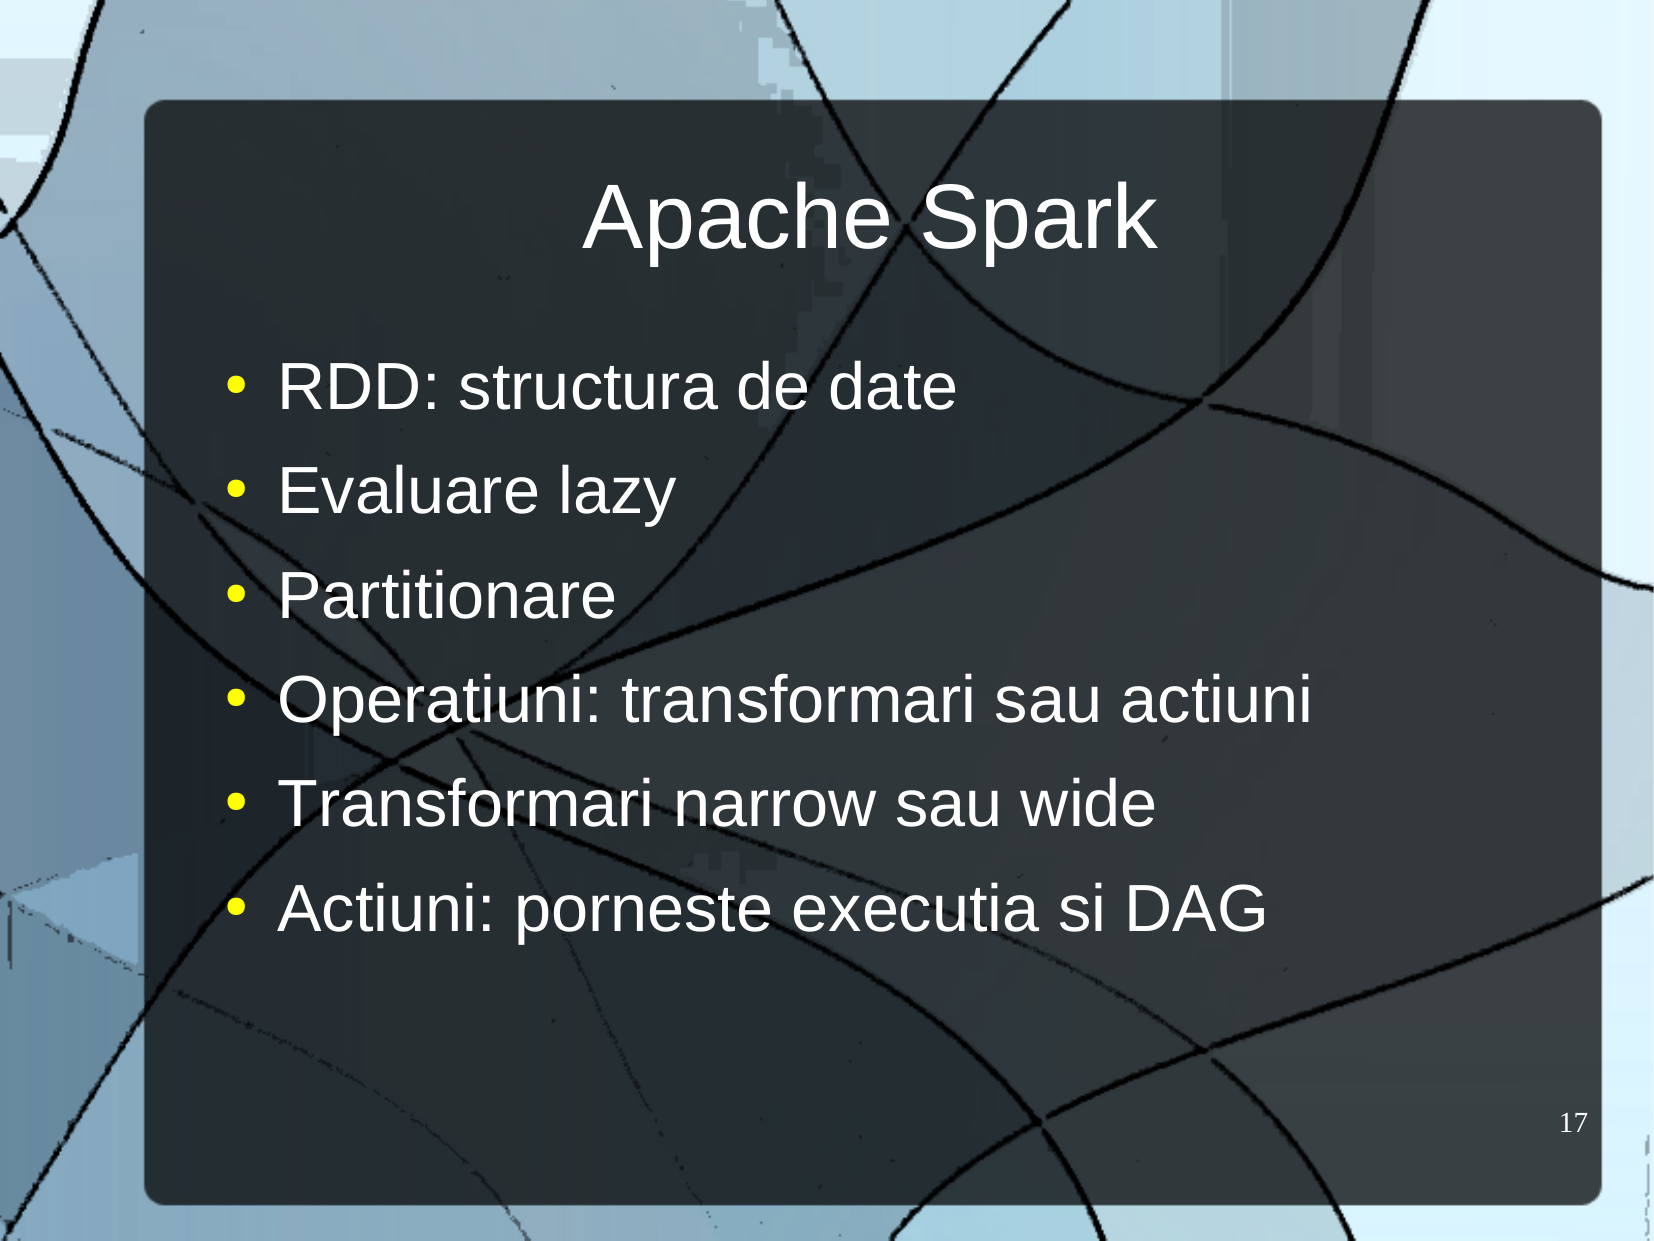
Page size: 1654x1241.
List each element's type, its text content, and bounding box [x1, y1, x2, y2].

picture [0, 0, 1654, 1241]
title Apache Spark [159, 108, 1583, 325]
list RDD: structura de date Evaluare lazy Partitionare Operatiuni: transformari sau actiuni Transformari narrow sau wide Actiuni: porneste executia si DAG [206, 349, 1571, 1034]
